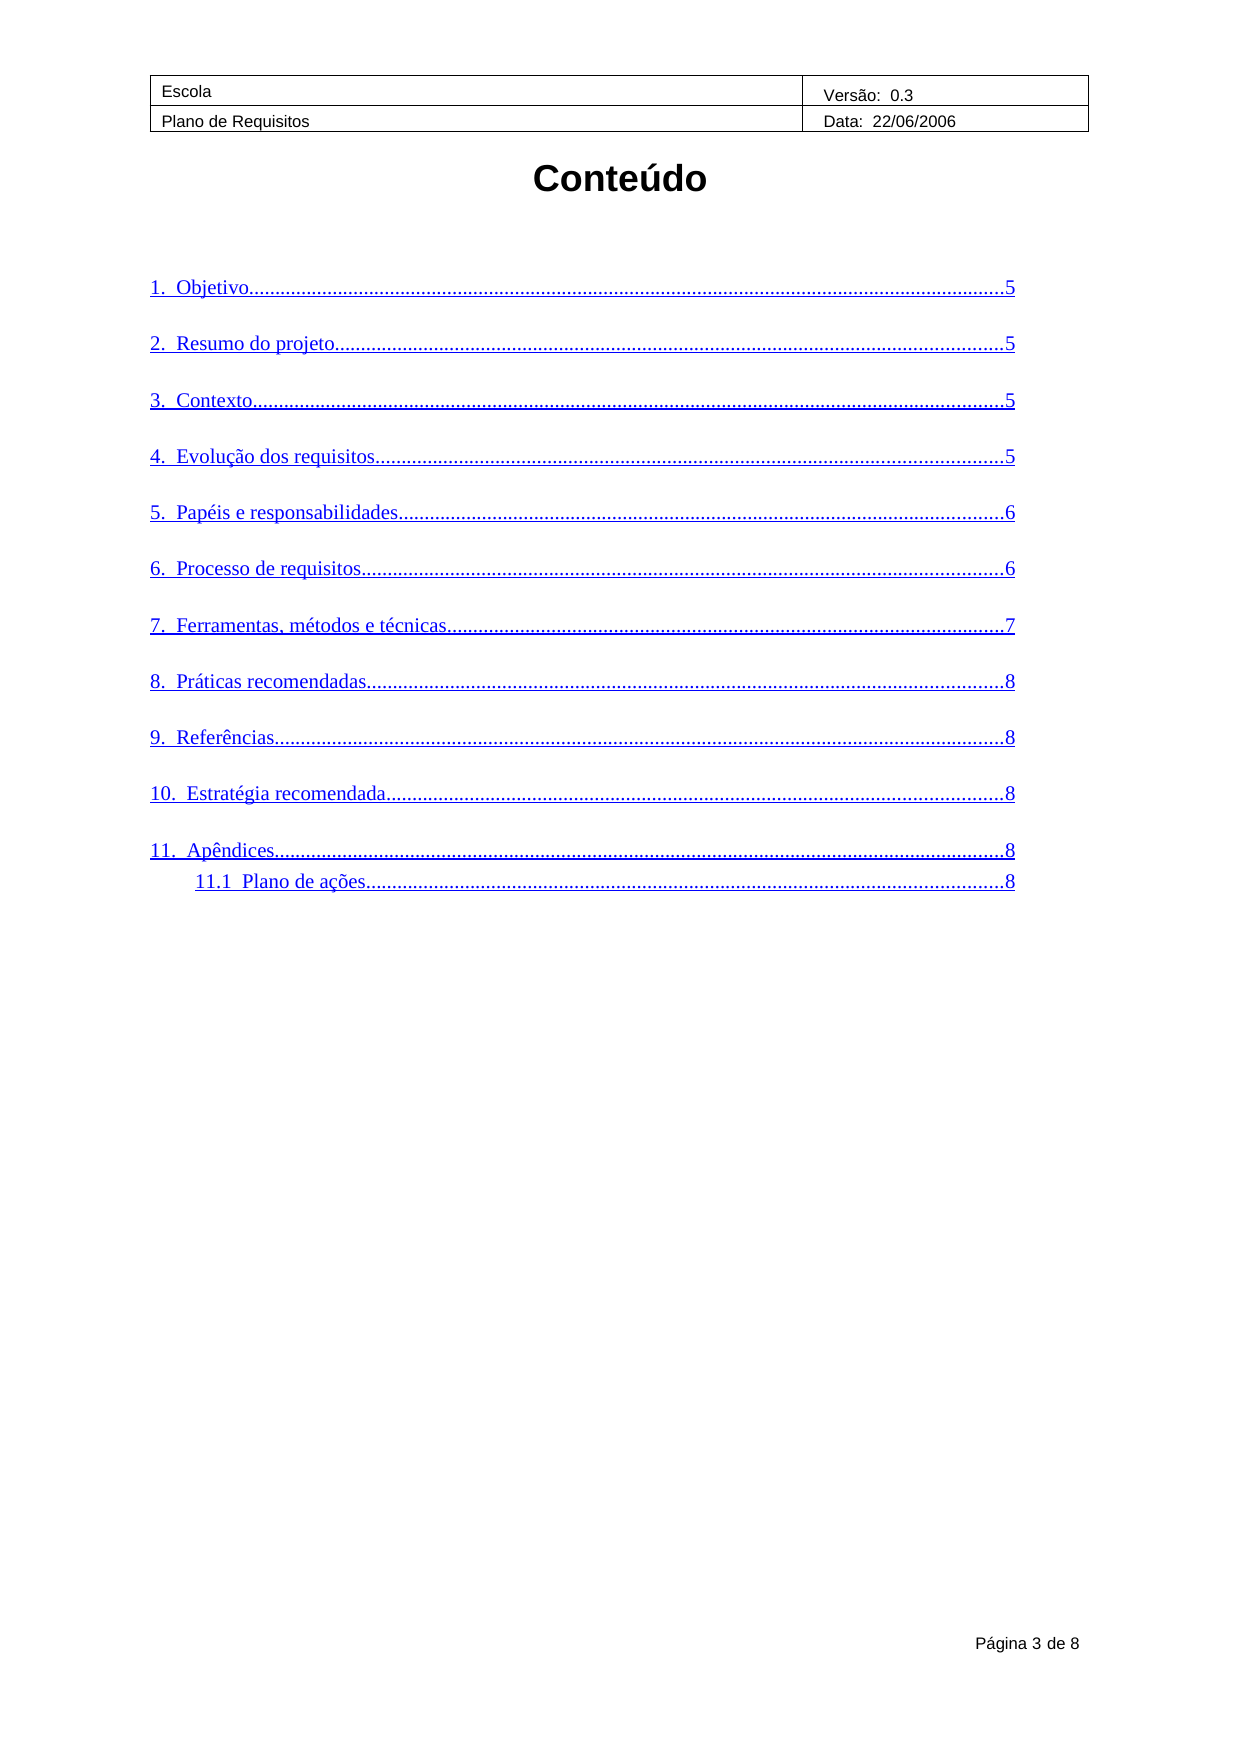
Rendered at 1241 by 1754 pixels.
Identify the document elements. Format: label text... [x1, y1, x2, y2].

text 6. Processo de requisitos 6 [150, 555, 1015, 577]
text 11. Apêndices 8 [150, 837, 1015, 858]
text 1. Objetivo 5 [150, 274, 1015, 296]
text 3. Contexto 5 [150, 387, 1015, 408]
text 10. Estratégia recomendada 8 [150, 780, 1015, 802]
title Conteúdo [150, 157, 1090, 199]
text 2. Resumo do projeto 5 [150, 330, 1015, 352]
text 11.1 Plano de ações 8 [195, 868, 1015, 890]
text 5. Papéis e responsabilidades 6 [150, 499, 1015, 521]
text 4. Evolução dos requisitos 5 [150, 443, 1015, 465]
text 8. Práticas recomendadas 8 [150, 668, 1015, 690]
text 9. Referências 8 [150, 724, 1015, 746]
text 7. Ferramentas, métodos e técnicas 7 [150, 612, 1015, 633]
